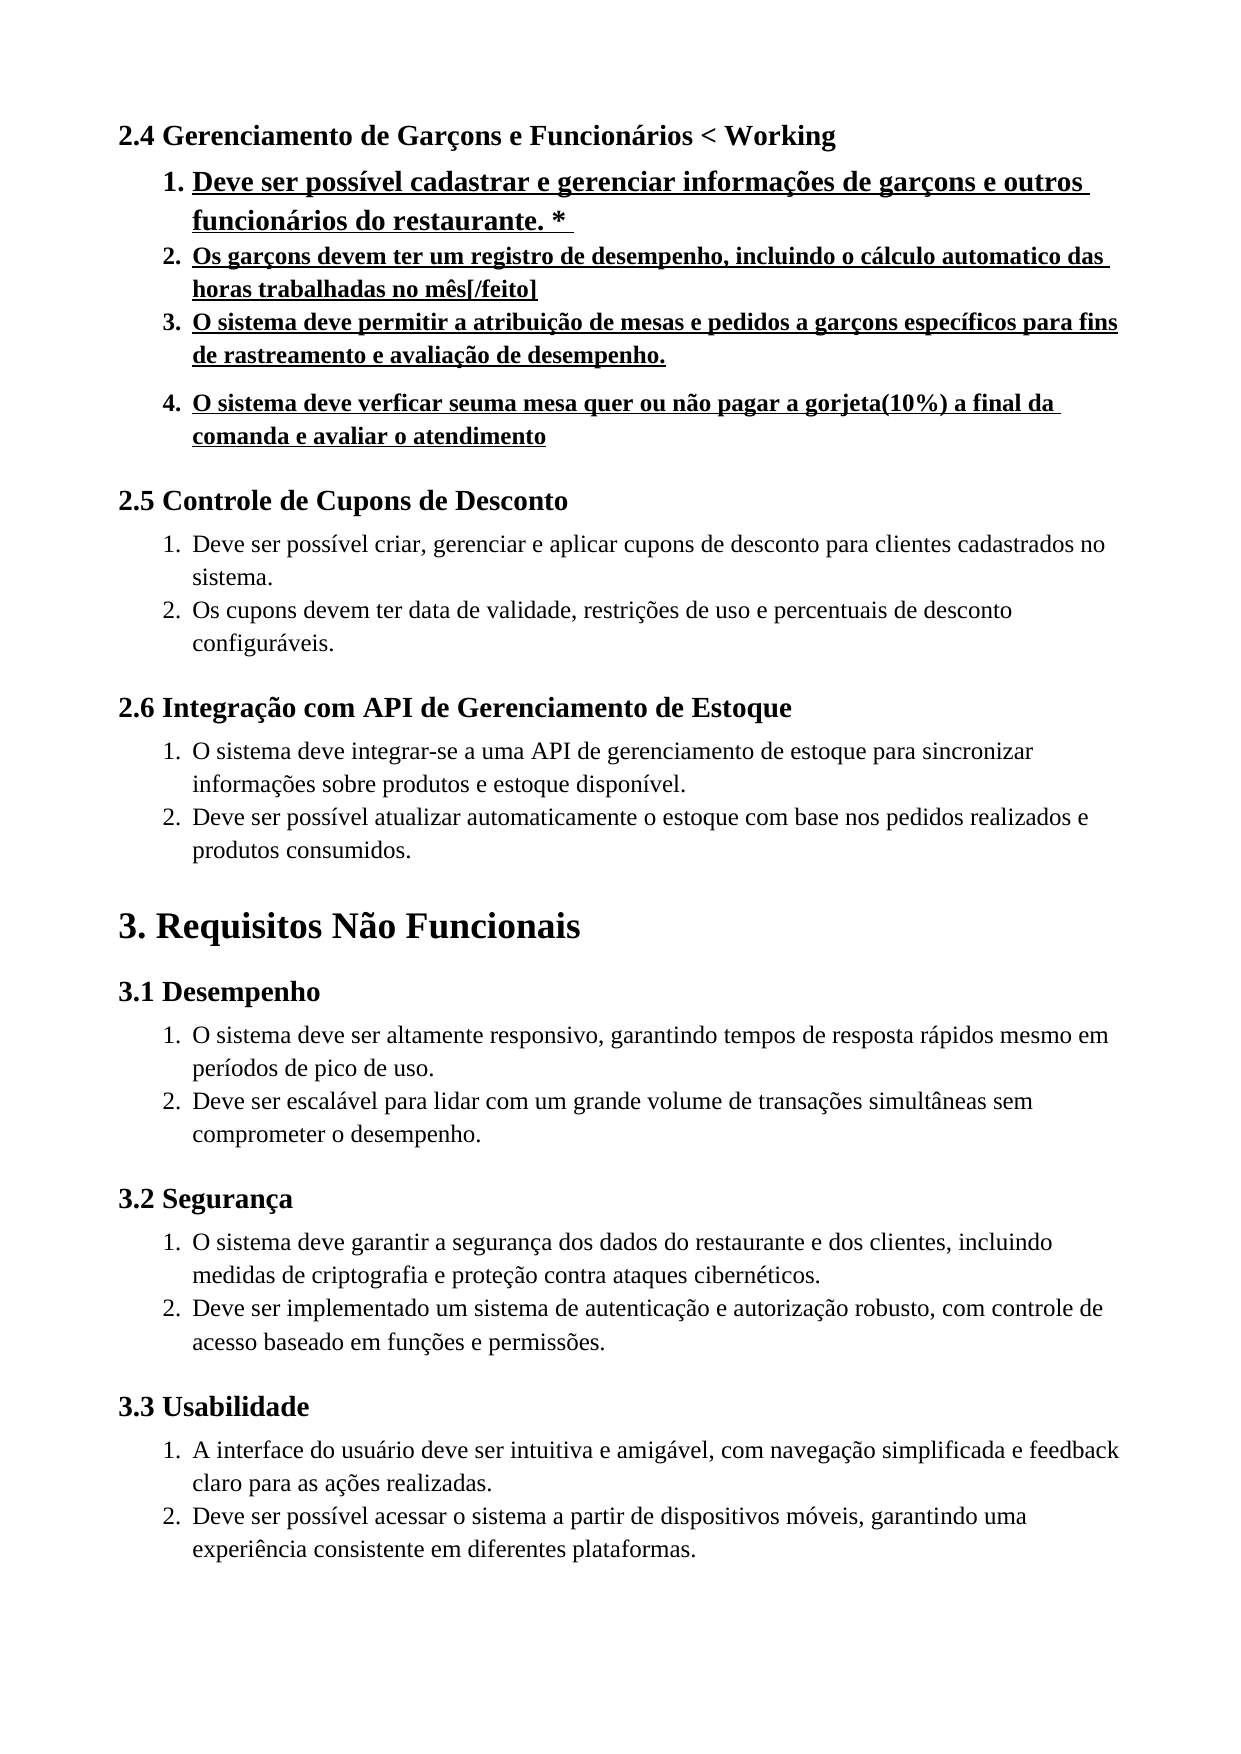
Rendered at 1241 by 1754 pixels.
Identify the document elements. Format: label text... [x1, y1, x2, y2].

list Deve ser possível criar, gerenciar e aplicar cupons de desconto para clientes cadastrados no sistema. [162, 529, 1122, 591]
subtitle 2.6 Integração com API de Gerenciamento de Estoque [118, 690, 1122, 724]
list A interface do usuário deve ser intuitiva e amigável, com navegação simplificada e feedback claro para as ações realizadas. [162, 1435, 1122, 1497]
list O sistema deve integrar-se a uma API de gerenciamento de estoque para sincronizar informações sobre produtos e estoque disponível. [162, 736, 1122, 798]
list Deve ser escalável para lidar com um grande volume de transações simultâneas sem comprometer o desempenho. [162, 1086, 1122, 1148]
list Deve ser possível cadastrar e gerenciar informações de garçons e outros funcionários do restaurante. * [162, 164, 1122, 236]
subtitle 3.2 Segurança [118, 1181, 1122, 1215]
subtitle 2.5 Controle de Cupons de Desconto [118, 483, 1122, 517]
subtitle 2.4 Gerenciamento de Garçons e Funcionários < Working [118, 118, 1122, 152]
list O sistema deve ser altamente responsivo, garantindo tempos de resposta rápidos mesmo em períodos de pico de uso. [162, 1020, 1122, 1082]
list Os garçons devem ter um registro de desempenho, incluindo o cálculo automatico das horas trabalhadas no mês[/feito] [162, 241, 1122, 303]
list Deve ser possível acessar o sistema a partir de dispositivos móveis, garantindo uma experiência consistente em diferentes plataformas. [162, 1501, 1122, 1563]
list O sistema deve garantir a segurança dos dados do restaurante e dos clientes, incluindo medidas de criptografia e proteção contra ataques cibernéticos. [162, 1227, 1122, 1289]
list O sistema deve permitir a atribuição de mesas e pedidos a garçons específicos para fins de rastreamento e avaliação de desempenho. [162, 307, 1122, 369]
subtitle 3. Requisitos Não Funcionais [118, 904, 1122, 947]
subtitle 3.3 Usabilidade [118, 1389, 1122, 1422]
list O sistema deve verficar seuma mesa quer ou não pagar a gorjeta(10%) a final da comanda e avaliar o atendimento [162, 388, 1122, 450]
subtitle 3.1 Desempenho [118, 974, 1122, 1008]
list Deve ser implementado um sistema de autenticação e autorização robusto, com controle de acesso baseado em funções e permissões. [162, 1293, 1122, 1355]
list Deve ser possível atualizar automaticamente o estoque com base nos pedidos realizados e produtos consumidos. [162, 802, 1122, 864]
list Os cupons devem ter data de validade, restrições de uso e percentuais de desconto configuráveis. [162, 595, 1122, 657]
